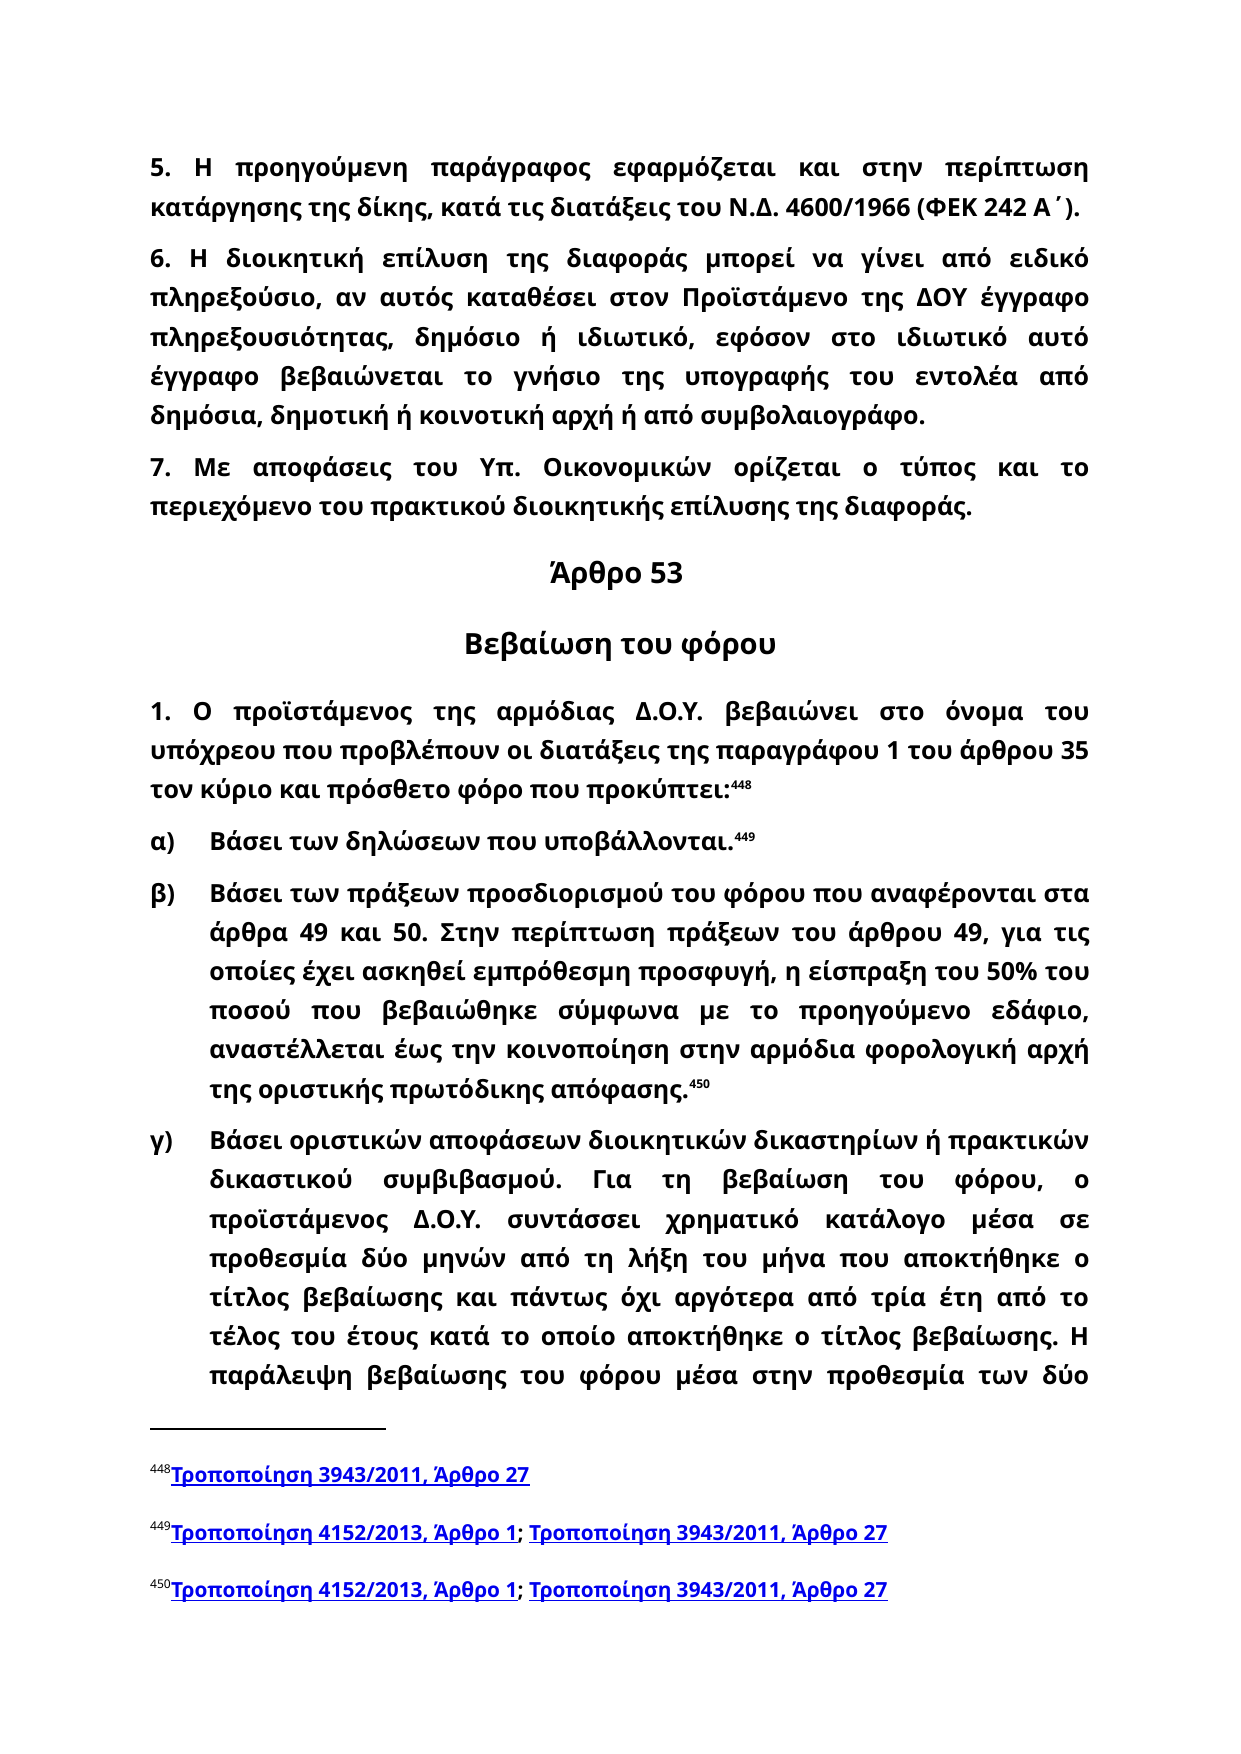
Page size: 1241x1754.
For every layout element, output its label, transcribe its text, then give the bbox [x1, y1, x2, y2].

text Τροποποίηση 3943/2011, Άρθρο 27 [150, 1460, 1090, 1489]
text Τροποποίηση 4152/2013, Άρθρο 1; Τροποποίηση 3943/2011, Άρθρο 27 [150, 1576, 1090, 1604]
text 1. Ο προϊστάμενος της αρμόδιας Δ.Ο.Υ. βεβαιώνει στο όνομα του υπόχρεου που προβλέπουν οι διατάξεις της παραγράφου 1 του άρθρου 35 τον κύριο και πρόσθετο φόρο που προκύπτει: [150, 694, 1090, 806]
text 6. Η διοικητική επίλυση της διαφοράς μπορεί να γίνει από ειδικό πληρεξούσιο, αν αυτός καταθέσει στον Προϊστάμενο της ΔΟΥ έγγραφο πληρεξουσιότητας, δημόσιο ή ιδιωτικό, εφόσον στο ιδιωτικό αυτό έγγραφο βεβαιώνεται το γνήσιο της υπογραφής του εντολέα από δημόσια, δημοτική ή κοινοτική αρχή ή από συμβολαιογράφο. [150, 241, 1090, 432]
subtitle Βεβαίωση του φόρου [150, 623, 1090, 663]
list β) Βάσει των πράξεων προσδιορισμού του φόρου που αναφέρονται στα άρθρα 49 και 50. Στην περίπτωση πράξεων του άρθρου 49, για τις οποίες έχει ασκηθεί εμπρόθεσμη προσφυγή, η είσπραξη του 50% του ποσού που βεβαιώθηκε σύμφωνα με το προηγούμενο εδάφιο, αναστέλλεται έως την κοινοποίηση στην αρμόδια φορολογική αρχή της οριστικής πρωτόδικης απόφασης. [150, 875, 1090, 1105]
text Τροποποίηση 4152/2013, Άρθρο 1; Τροποποίηση 3943/2011, Άρθρο 27 [150, 1518, 1090, 1546]
text 5. Η προηγούμενη παράγραφος εφαρμόζεται και στην περίπτωση κατάργησης της δίκης, κατά τις διατάξεις του Ν.Δ. 4600/1966 (ΦΕΚ 242 Α΄). [150, 150, 1090, 223]
text 7. Με αποφάσεις του Υπ. Οικονομικών ορίζεται ο τύπος και το περιεχόμενο του πρακτικού διοικητικής επίλυσης της διαφοράς. [150, 449, 1090, 522]
subtitle Άρθρο 53 [150, 552, 1090, 592]
list γ) Βάσει οριστικών αποφάσεων διοικητικών δικαστηρίων ή πρακτικών δικαστικού συμβιβασμού. Για τη βεβαίωση του φόρου, ο προϊστάμενος Δ.Ο.Υ. συντάσσει χρηματικό κατάλογο μέσα σε προθεσμία δύο μηνών από τη λήξη του μήνα που αποκτήθηκε ο τίτλος βεβαίωσης και πάντως όχι αργότερα από τρία έτη από το τέλος του έτους κατά το οποίο αποκτήθηκε ο τίτλος βεβαίωσης. Η παράλειψη βεβαίωσης του φόρου μέσα στην προθεσμία των δύο [150, 1123, 1090, 1392]
list α) Βάσει των δηλώσεων που υποβάλλονται. [150, 824, 1090, 858]
